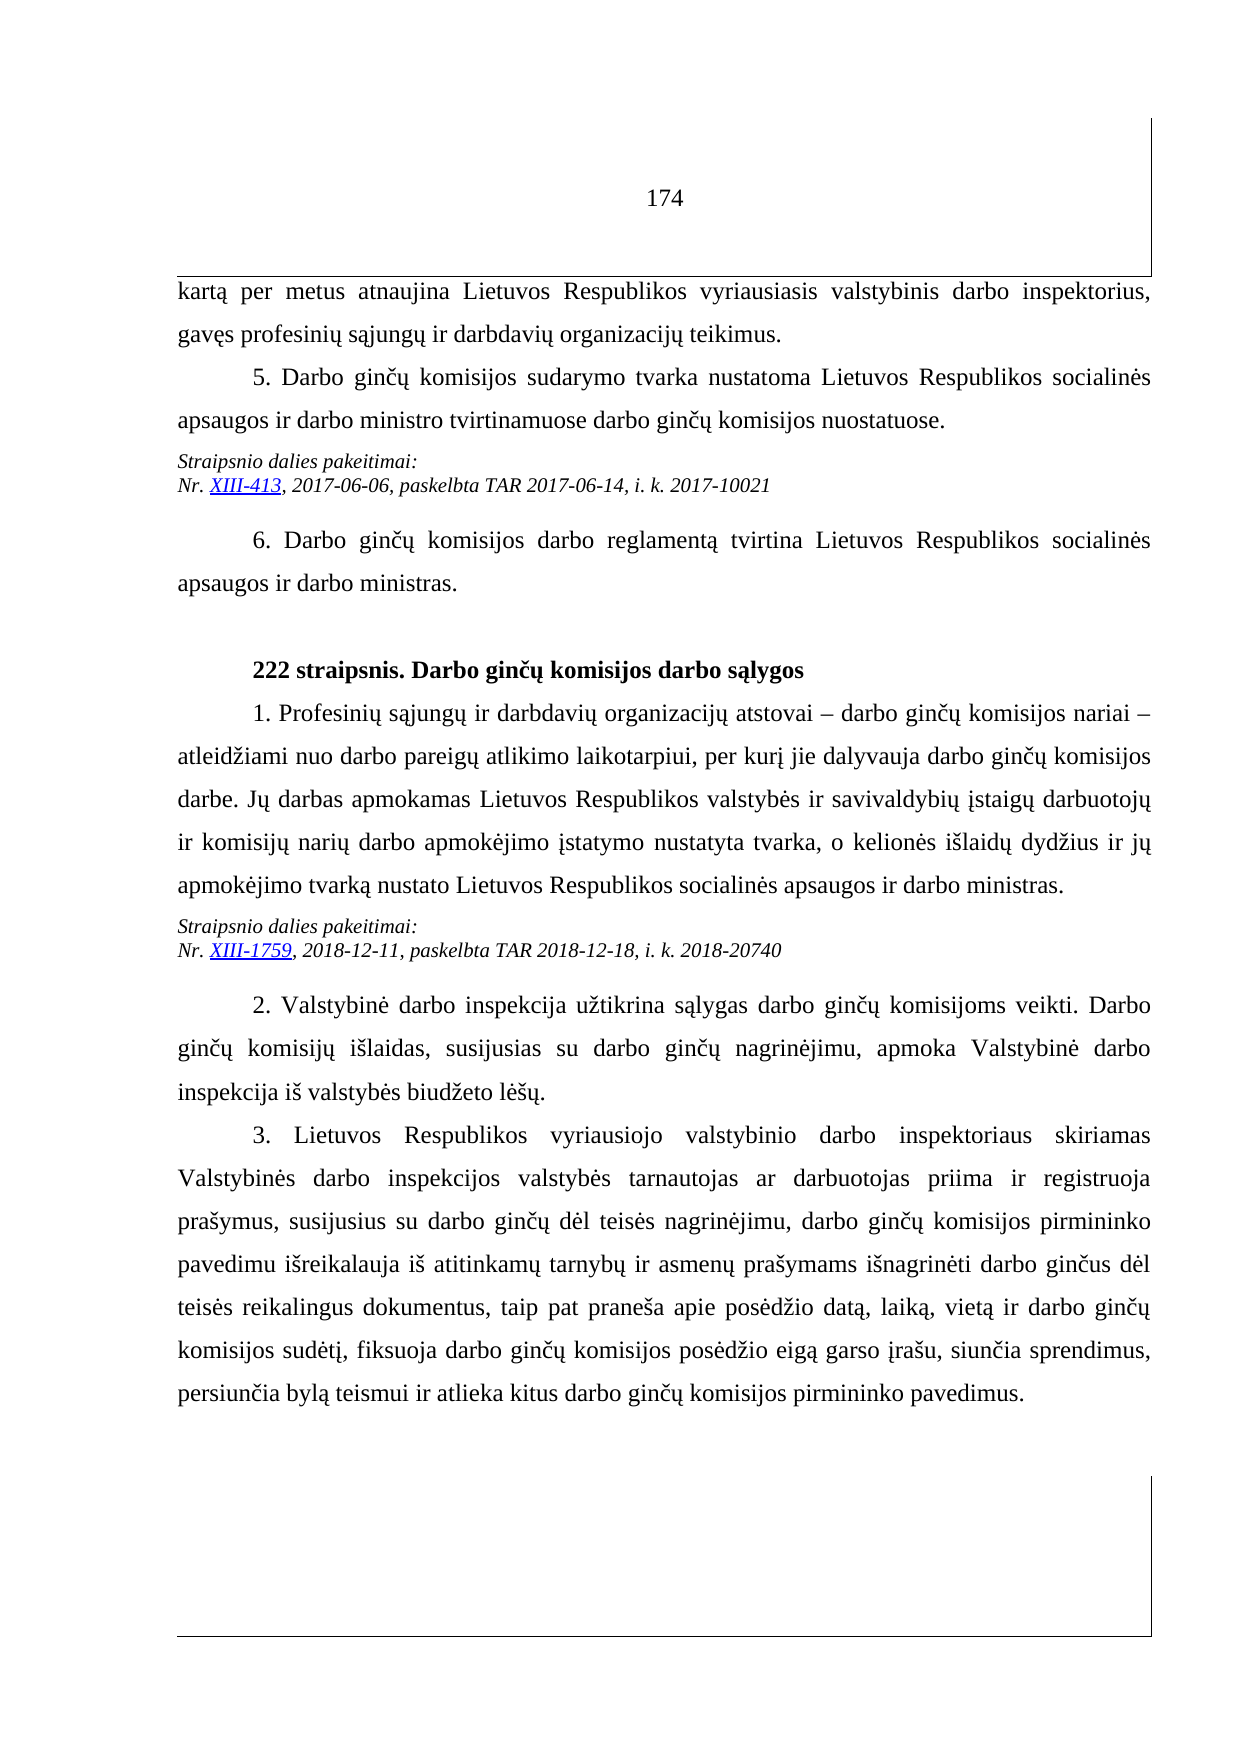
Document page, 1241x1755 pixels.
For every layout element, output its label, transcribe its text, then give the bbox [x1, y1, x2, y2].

text Straipsnio dalies pakeitimai: [177, 913, 1152, 938]
text 5. Darbo ginčų komisijos sudarymo tvarka nustatoma Lietuvos Respublikos socialinės apsaugos ir darbo ministro tvirtinamuose darbo ginčų komisijos nuostatuose. [177, 362, 1152, 434]
text 6. Darbo ginčų komisijos darbo reglamentą tvirtina Lietuvos Respublikos socialinės apsaugos ir darbo ministras. [177, 525, 1152, 597]
text Nr. XIII-413, 2017-06-06, paskelbta TAR 2017-06-14, i. k. 2017-10021 [177, 473, 1152, 497]
text 2. Valstybinė darbo inspekcija užtikrina sąlygas darbo ginčų komisijoms veikti. Darbo ginčų komisijų išlaidas, susijusias su darbo ginčų nagrinėjimu, apmoka Valstybinė darbo inspekcija iš valstybės biudžeto lėšų. [177, 990, 1152, 1105]
text Straipsnio dalies pakeitimai: [177, 448, 1152, 473]
text 3. Lietuvos Respublikos vyriausiojo valstybinio darbo inspektoriaus skiriamas Valstybinės darbo inspekcijos valstybės tarnautojas ar darbuotojas priima ir registruoja prašymus, susijusius su darbo ginčų dėl teisės nagrinėjimu, darbo ginčų komisijos pirmininko pavedimu išreikalauja iš atitinkamų tarnybų ir asmenų prašymams išnagrinėti darbo ginčus dėl teisės reikalingus dokumentus, taip pat praneša apie posėdžio datą, laiką, vietą ir darbo ginčų komisijos sudėtį, fiksuoja darbo ginčų komisijos posėdžio eigą garso įrašu, siunčia sprendimus, persiunčia bylą teismui ir atlieka kitus darbo ginčų komisijos pirmininko pavedimus. [177, 1120, 1152, 1407]
text Nr. XIII-1759, 2018-12-11, paskelbta TAR 2018-12-18, i. k. 2018-20740 [177, 938, 1152, 962]
subtitle 222 straipsnis. Darbo ginčų komisijos darbo sąlygos [177, 655, 1152, 683]
text kartą per metus atnaujina Lietuvos Respublikos vyriausiasis valstybinis darbo inspektorius, gavęs profesinių sąjungų ir darbdavių organizacijų teikimus. [177, 276, 1152, 348]
text 1. Profesinių sąjungų ir darbdavių organizacijų atstovai – darbo ginčų komisijos nariai – atleidžiami nuo darbo pareigų atlikimo laikotarpiui, per kurį jie dalyvauja darbo ginčų komisijos darbe. Jų darbas apmokamas Lietuvos Respublikos valstybės ir savivaldybių įstaigų darbuotojų ir komisijų narių darbo apmokėjimo įstatymo nustatyta tvarka, o kelionės išlaidų dydžius ir jų apmokėjimo tvarką nustato Lietuvos Respublikos socialinės apsaugos ir darbo ministras. [177, 698, 1152, 899]
